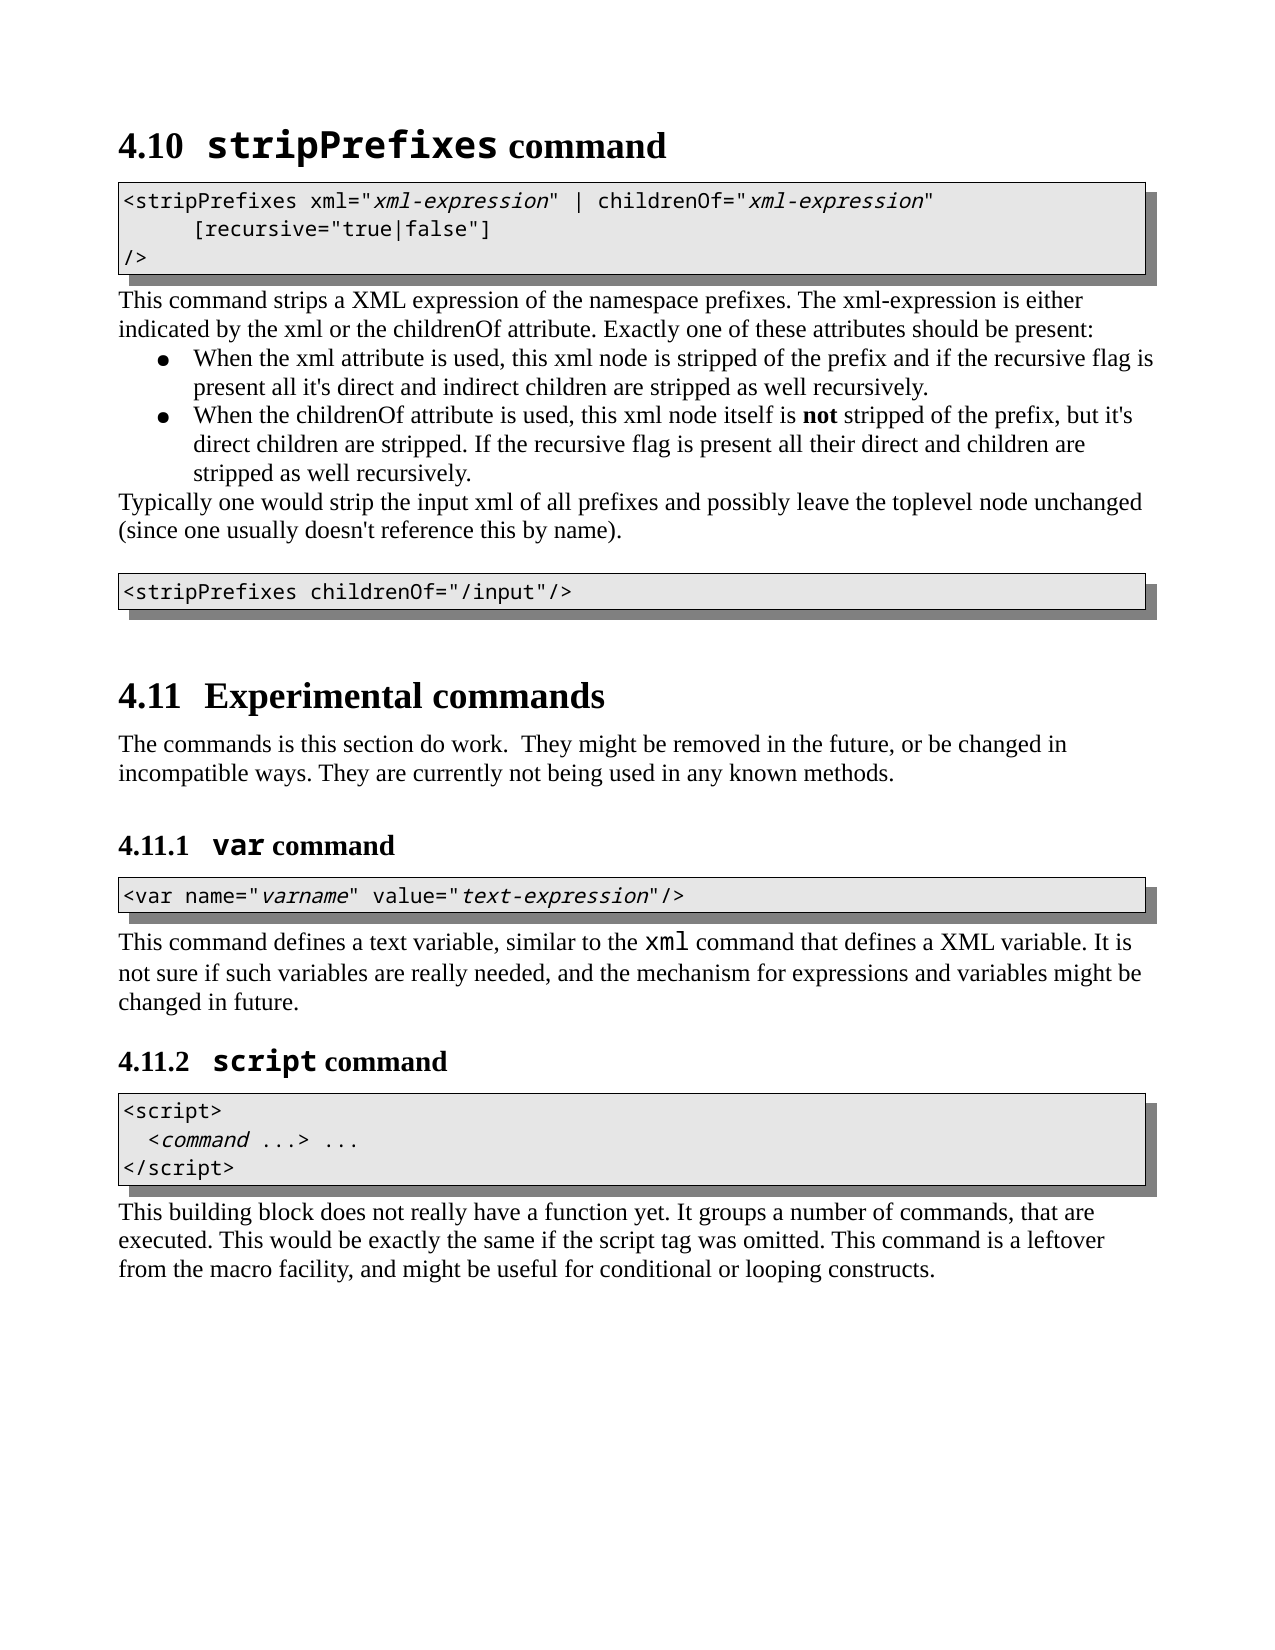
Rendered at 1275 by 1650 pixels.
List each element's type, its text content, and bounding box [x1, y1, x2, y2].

text /> [119, 238, 1145, 274]
text <stripPrefixes childrenOf="/input"/> [119, 574, 1145, 609]
subtitle script command [118, 1040, 1157, 1080]
text This command strips a XML expression of the namespace prefixes. The xml-expression is either indicated by the xml or the childrenOf attribute. Exactly one of these attributes should be present: [118, 286, 1157, 343]
text <stripPrefixes xml="xml-expression" | childrenOf="xml-expression" [119, 183, 1145, 210]
subtitle Experimental commands [118, 674, 1157, 717]
text The commands is this section do work. They might be removed in the future, or be changed in incompatible ways. They are currently not being used in any known methods. [118, 729, 1157, 787]
text <command ...> ... [119, 1121, 1145, 1149]
subtitle var command [118, 824, 1157, 864]
text <var name="varname" value="text-expression"/> [119, 878, 1145, 912]
list When the xml attribute is used, this xml node is stripped of the prefix and if the recursive flag is present all it's direct and indirect children are stripped as well recursively. [156, 343, 1157, 401]
text This command defines a text variable, similar to the xml command that defines a XML variable. It is not sure if such variables are really needed, and the mechanism for expressions and variables might be changed in future. [118, 924, 1157, 1015]
subtitle stripPrefixes command [118, 118, 1157, 169]
text This building block does not really have a function yet. It groups a number of commands, that are executed. This would be exactly the same if the script tag was omitted. This command is a leftover from the macro facility, and might be useful for conditional or looping constructs. [118, 1197, 1157, 1283]
text </script> [119, 1149, 1145, 1185]
text Typically one would strip the input xml of all prefixes and possibly leave the toplevel node unchanged (since one usually doesn't reference this by name). [118, 487, 1157, 544]
list When the childrenOf attribute is used, this xml node itself is not stripped of the prefix, but it's direct children are stripped. If the recursive flag is present all their direct and children are stripped as well recursively. [156, 401, 1157, 487]
text <script> [119, 1094, 1145, 1121]
text [recursive="true|false"] [119, 210, 1145, 238]
